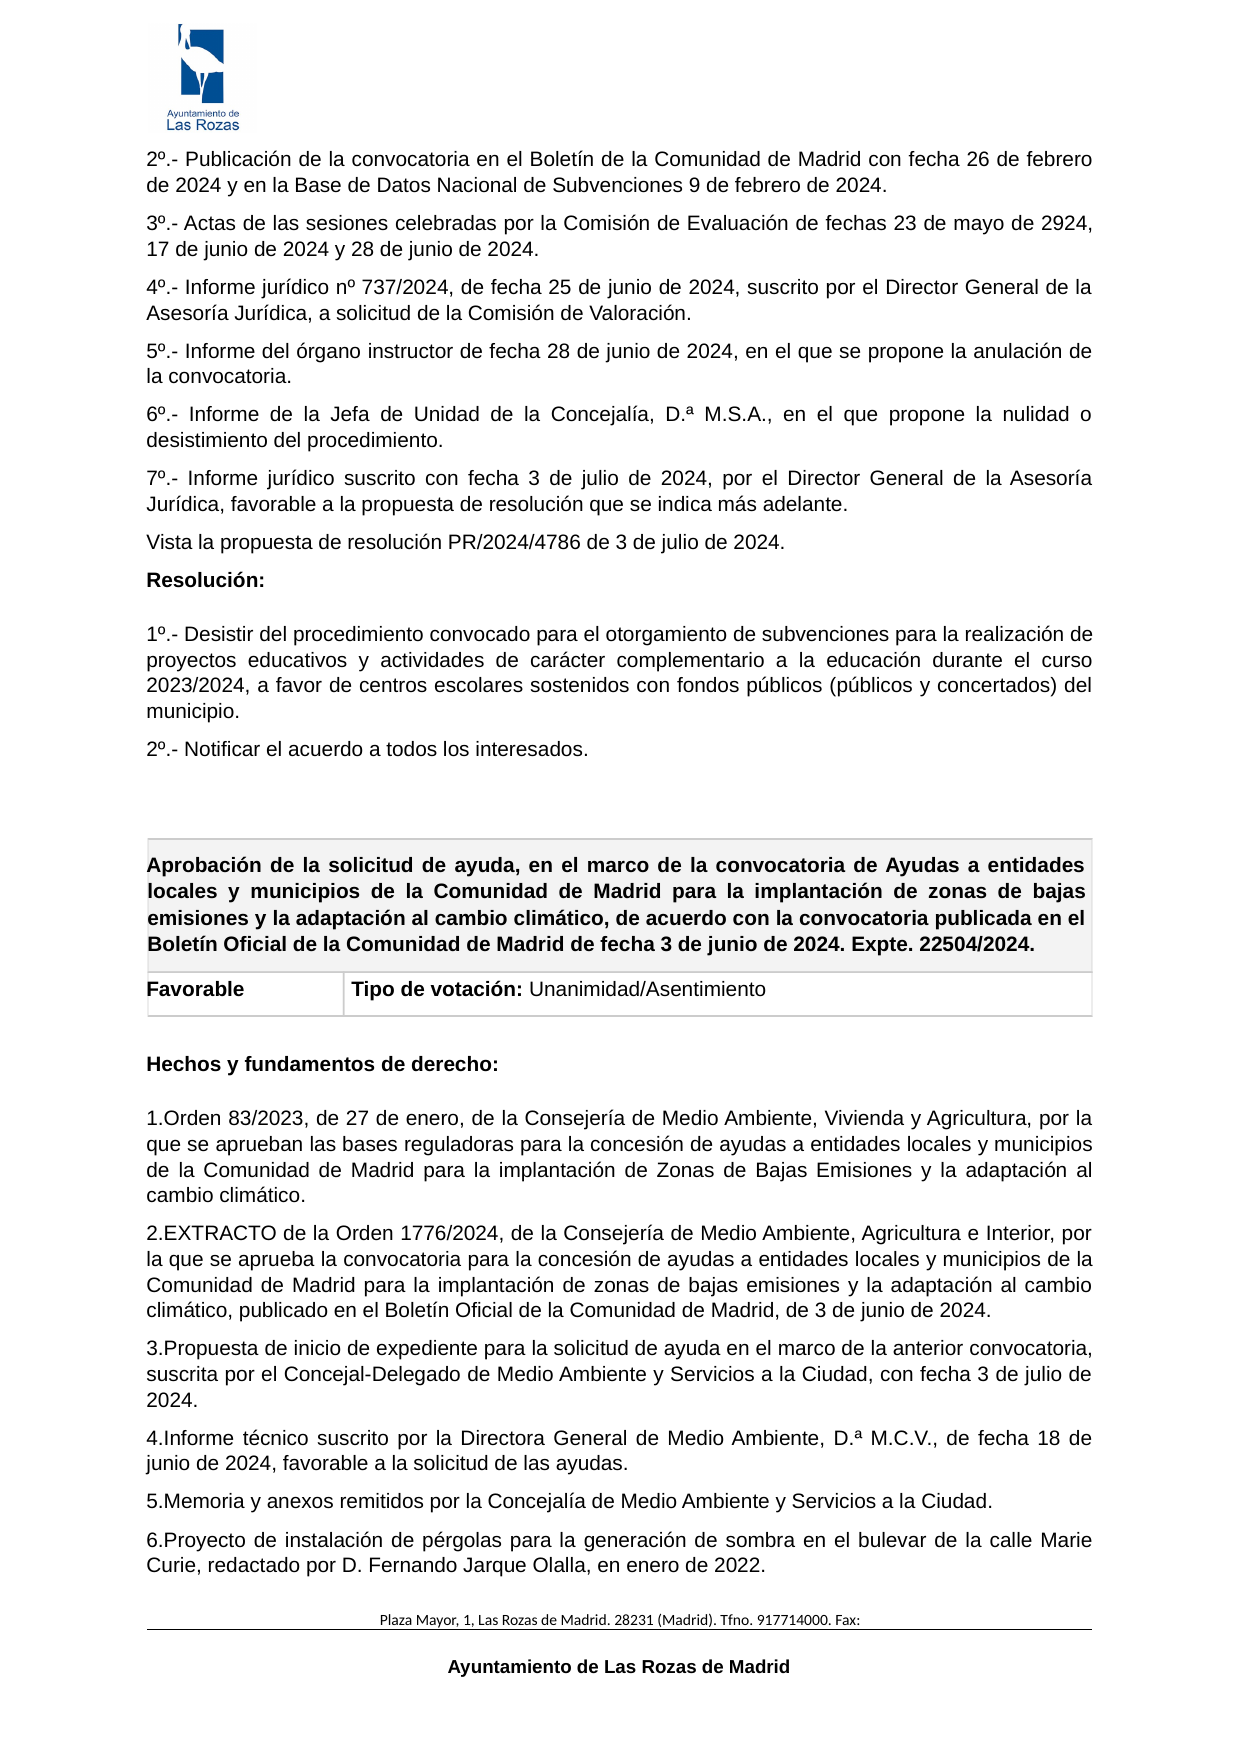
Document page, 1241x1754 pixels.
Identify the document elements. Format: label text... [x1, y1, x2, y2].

text 2º.- Notificar el acuerdo a todos los interesados. [146, 737, 1094, 761]
text 5º.- Informe del órgano instructor de fecha 28 de junio de 2024, en el que se propone la anulación de la convocatoria. [146, 338, 1094, 388]
text 1º.- Desistir del procedimiento convocado para el otorgamiento de subvenciones para la realización de proyectos educativos y actividades de carácter complementario a la educación durante el curso 2023/2024, a favor de centros escolares sostenidos con fondos públicos (públicos y concertados) del municipio. [146, 622, 1094, 723]
text Tipo de votación: Unanimidad/Asentimiento [345, 977, 1090, 1001]
text 6º.- Informe de la Jefa de Unidad de la Concejalía, D.ª M.S.A., en el que propone la nulidad o desistimiento del procedimiento. [146, 402, 1094, 452]
text 2º.- Publicación de la convocatoria en el Boletín de la Comunidad de Madrid con fecha 26 de febrero de 2024 y en la Base de Datos Nacional de Subvenciones 9 de febrero de 2024. [146, 147, 1094, 197]
text 5.Memoria y anexos remitidos por la Concejalía de Medio Ambiente y Servicios a la Ciudad. [146, 1489, 1094, 1513]
text 4º.- Informe jurídico nº 737/2024, de fecha 25 de junio de 2024, suscrito por el Director General de la Asesoría Jurídica, a solicitud de la Comisión de Valoración. [146, 275, 1094, 324]
text 4.Informe técnico suscrito por la Directora General de Medio Ambiente, D.ª M.C.V., de fecha 18 de junio de 2024, favorable a la solicitud de las ayudas. [146, 1426, 1094, 1475]
text 1.Orden 83/2023, de 27 de enero, de la Consejería de Medio Ambiente, Vivienda y Agricultura, por la que se aprueban las bases reguladoras para la concesión de ayudas a entidades locales y municipios de la Comunidad de Madrid para la implantación de Zonas de Bajas Emisiones y la adaptación al cambio climático. [146, 1106, 1094, 1207]
text Hechos y fundamentos de derecho: [146, 1052, 1087, 1076]
text Vista la propuesta de resolución PR/2024/4786 de 3 de julio de 2024. [146, 530, 1094, 554]
text 3.Propuesta de inicio de expediente para la solicitud de ayuda en el marco de la anterior convocatoria, suscrita por el Concejal-Delegado de Medio Ambiente y Servicios a la Ciudad, con fecha 3 de julio de 2024. [146, 1336, 1094, 1411]
text 2.EXTRACTO de la Orden 1776/2024, de la Consejería de Medio Ambiente, Agricultura e Interior, por la que se aprueba la convocatoria para la concesión de ayudas a entidades locales y municipios de la Comunidad de Madrid para la implantación de zonas de bajas emisiones y la adaptación al cambio climático, publicado en el Boletín Oficial de la Comunidad de Madrid, de 3 de junio de 2024. [146, 1221, 1094, 1322]
text 7º.- Informe jurídico suscrito con fecha 3 de julio de 2024, por el Director General de la Asesoría Jurídica, favorable a la propuesta de resolución que se indica más adelante. [146, 466, 1094, 516]
text Resolución: [146, 568, 1087, 592]
text 3º.- Actas de las sesiones celebradas por la Comisión de Evaluación de fechas 23 de mayo de 2924, 17 de junio de 2024 y 28 de junio de 2024. [146, 211, 1094, 261]
text 6.Proyecto de instalación de pérgolas para la generación de sombra en el bulevar de la calle Marie Curie, redactado por D. Fernando Jarque Olalla, en enero de 2022. [146, 1527, 1094, 1577]
text Favorable [149, 977, 342, 1001]
